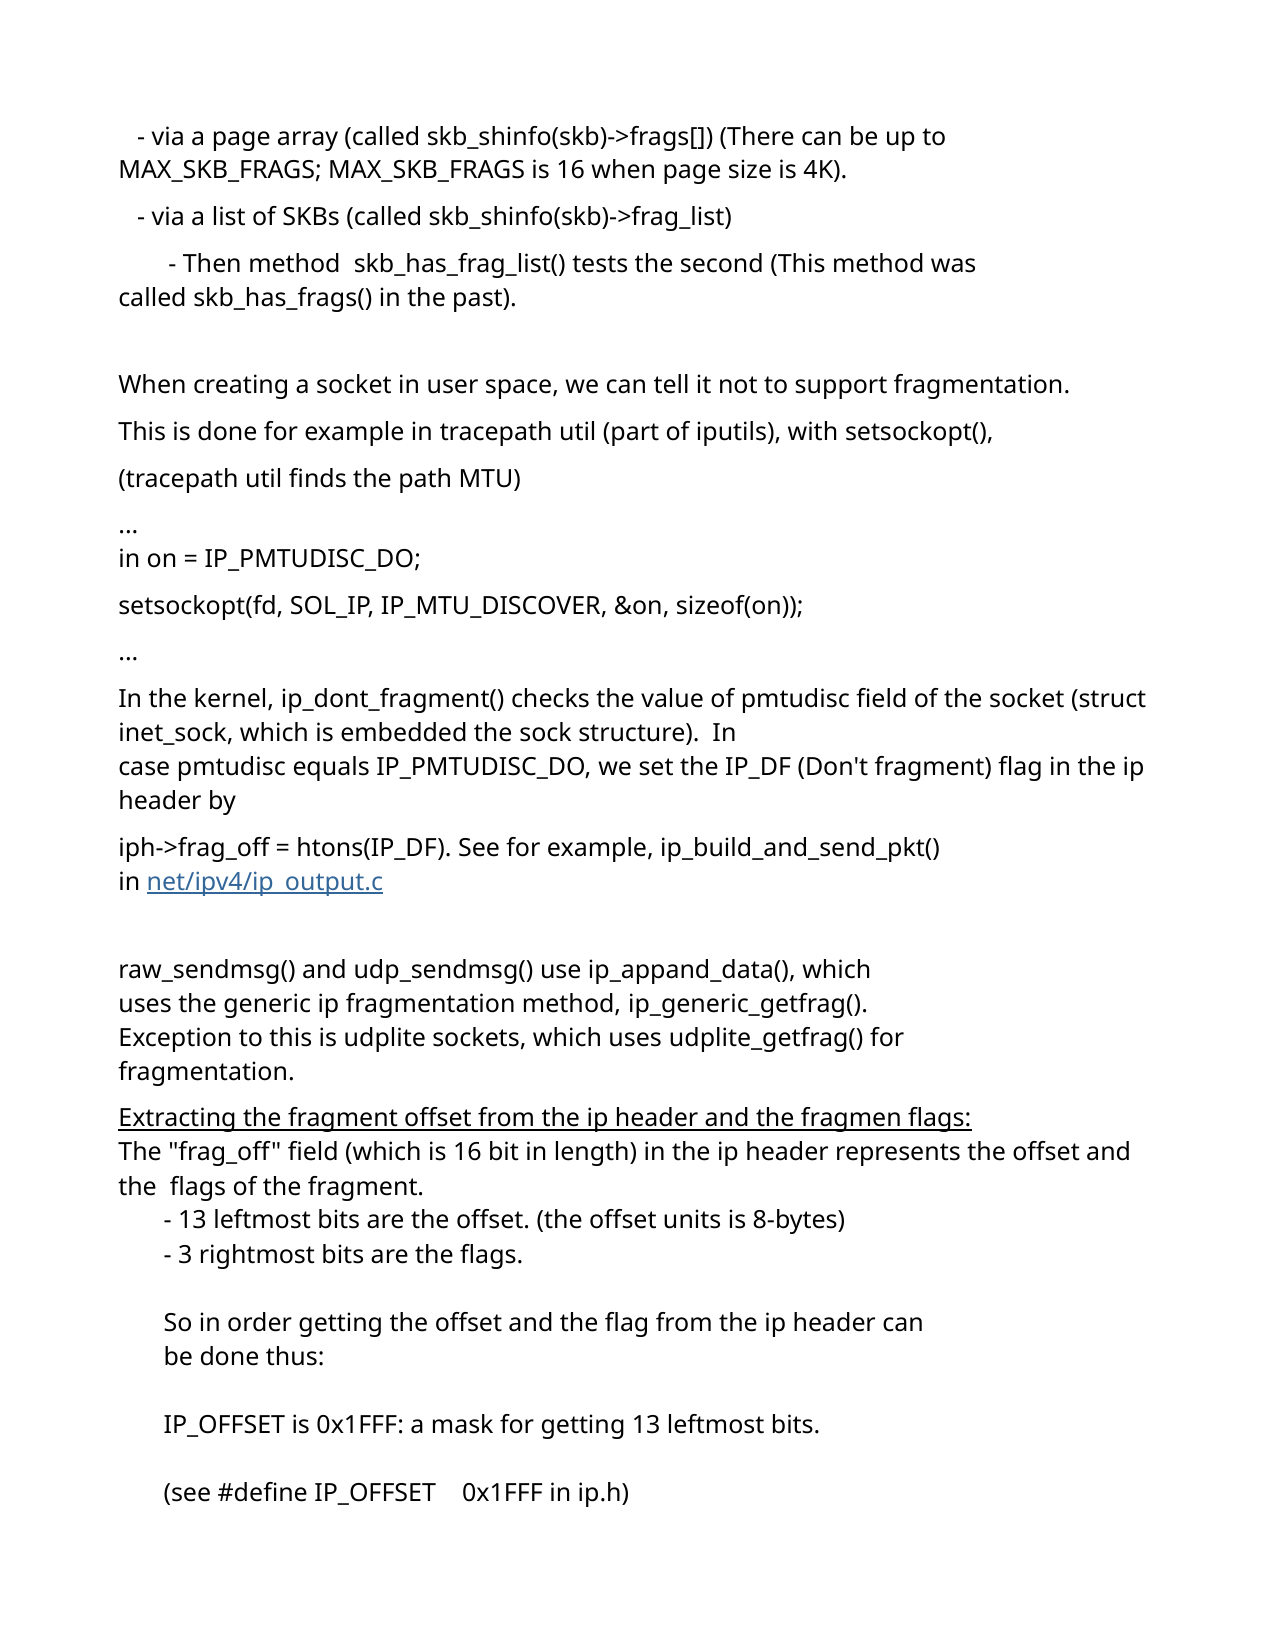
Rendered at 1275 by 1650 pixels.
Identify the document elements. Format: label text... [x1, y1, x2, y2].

text ... in on = IP_PMTUDISC_DO; [118, 507, 1157, 575]
text iph->frag_off = htons(IP_DF). See for example, ip_build_and_send_pkt() in net/ipv4/ip_output.c [118, 829, 1157, 897]
text ... [118, 634, 1157, 668]
text - via a page array (called skb_shinfo(skb)->frags[]) (There can be up to MAX_SKB_FRAGS; MAX_SKB_FRAGS is 16 when page size is 4K). [118, 118, 1157, 186]
text (tracepath util finds the path MTU) [118, 460, 1157, 494]
text In the kernel, ip_dont_fragment() checks the value of pmtudisc field of the socket (struct inet_sock, which is embedded the sock structure). In case pmtudisc equals IP_PMTUDISC_DO, we set the IP_DF (Don't fragment) flag in the ip header by [118, 681, 1157, 817]
text raw_sendmsg() and udp_sendmsg() use ip_appand_data(), which uses the generic ip fragmentation method, ip_generic_getfrag(). Exception to this is udplite sockets, which uses udplite_getfrag() for fragmentation. [118, 951, 1157, 1087]
text Extracting the fragment offset from the ip header and the fragmen flags: The "frag_off" field (which is 16 bit in length) in the ip header represents the offset and the flags of the fragment. - 13 leftmost bits are the offset. (the offset units is 8-bytes) - 3 rightmost bits are the flags. So in order getting the offset and the flag from the ip header can be done thus: IP_OFFSET is 0x1FFF: a mask for getting 13 leftmost bits. (see #define IP_OFFSET 0x1FFF in ip.h) [118, 1100, 1157, 1509]
text - Then method skb_has_frag_list() tests the second (This method was called skb_has_frags() in the past). [118, 245, 1157, 313]
text setsockopt(fd, SOL_IP, IP_MTU_DISCOVER, &on, sizeof(on)); [118, 587, 1157, 622]
text - via a list of SKBs (called skb_shinfo(skb)->frag_list) [118, 199, 1157, 233]
text When creating a socket in user space, we can tell it not to support fragmentation. [118, 367, 1157, 401]
text This is done for example in tracepath util (part of iputils), with setsockopt(), [118, 414, 1157, 448]
